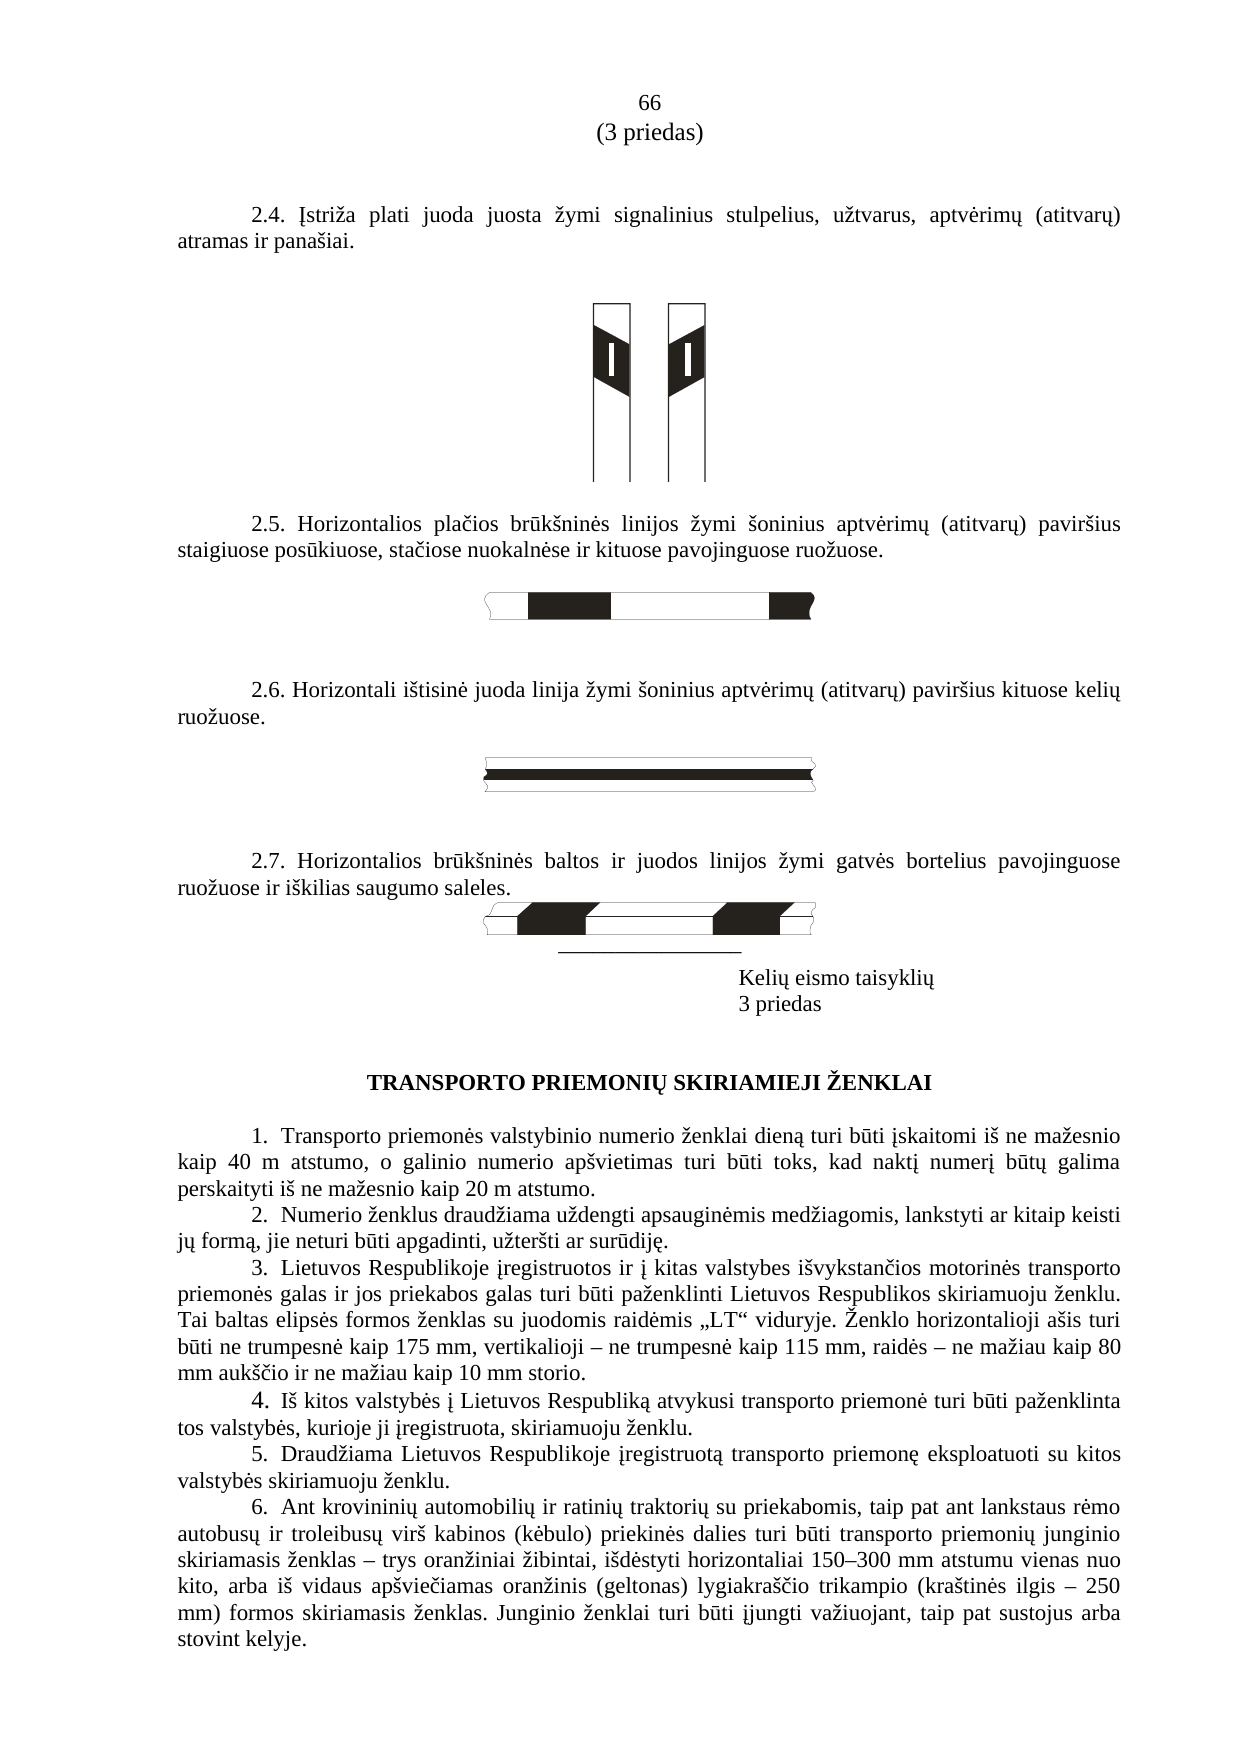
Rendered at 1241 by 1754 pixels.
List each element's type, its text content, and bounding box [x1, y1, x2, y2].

list Transporto priemonės valstybinio numerio ženklai dieną turi būti įskaitomi iš ne mažesnio kaip 40 m atstumo, o galinio numerio apšvietimas turi būti toks, kad naktį numerį būtų galima perskaityti iš ne mažesnio kaip 20 m atstumo. [177, 1122, 1122, 1201]
text –––––––––––––––– [177, 937, 1122, 964]
text Kelių eismo taisyklių [738, 964, 1122, 990]
text 3 priedas [738, 990, 1122, 1016]
text 2.5. Horizontalios plačios brūkšninės linijos žymi šoninius aptvėrimų (atitvarų) paviršius staigiuose posūkiuose, stačiose nuokalnėse ir kituose pavojinguose ruožuose. [177, 510, 1122, 563]
text Transporto priemonių skiriamieji ženklai [177, 1069, 1122, 1096]
list Draudžiama Lietuvos Respublikoje įregistruotą transporto priemonę eksploatuoti su kitos valstybės skiriamuoju ženklu. [177, 1441, 1122, 1493]
text 2.7. Horizontalios brūkšninės baltos ir juodos linijos žymi gatvės bortelius pavojinguose ruožuose ir iškilias saugumo saleles. [177, 847, 1122, 900]
list Ant krovininių automobilių ir ratinių traktorių su priekabomis, taip pat ant lankstaus rėmo autobusų ir troleibusų virš kabinos (kėbulo) priekinės dalies turi būti transporto priemonių junginio skiriamasis ženklas – trys oranžiniai žibintai, išdėstyti horizontaliai 150–300 mm atstumu vienas nuo kito, arba iš vidaus apšviečiamas oranžinis (geltonas) lygiakraščio trikampio (kraštinės ilgis – 250 mm) formos skiriamasis ženklas. Junginio ženklai turi būti įjungti važiuojant, taip pat sustojus arba stovint kelyje. [177, 1493, 1122, 1651]
list Lietuvos Respublikoje įregistruotos ir į kitas valstybes išvykstančios motorinės transporto priemonės galas ir jos priekabos galas turi būti paženklinti Lietuvos Respublikos skiriamuoju ženklu. Tai baltas elipsės formos ženklas su juodomis raidėmis „LT“ viduryje. Ženklo horizontalioji ašis turi būti ne trumpesnė kaip 175 mm, vertikalioji – ne trumpesnė kaip 115 mm, raidės – ne mažiau kaip 80 mm aukščio ir ne mažiau kaip 10 mm storio. [177, 1254, 1122, 1385]
text 2.6. Horizontali ištisinė juoda linija žymi šoninius aptvėrimų (atitvarų) paviršius kituose kelių ruožuose. [177, 676, 1122, 729]
text 2.4. Įstriža plati juoda juosta žymi signalinius stulpelius, užtvarus, aptvėrimų (atitvarų) atramas ir panašiai. [177, 201, 1122, 254]
list Iš kitos valstybės į Lietuvos Respubliką atvykusi transporto priemonė turi būti paženklinta tos valstybės, kurioje ji įregistruota, skiriamuoju ženklu. [177, 1385, 1122, 1441]
list Numerio ženklus draudžiama uždengti apsauginėmis medžiagomis, lankstyti ar kitaip keisti jų formą, jie neturi būti apgadinti, užteršti ar surūdiję. [177, 1201, 1122, 1254]
